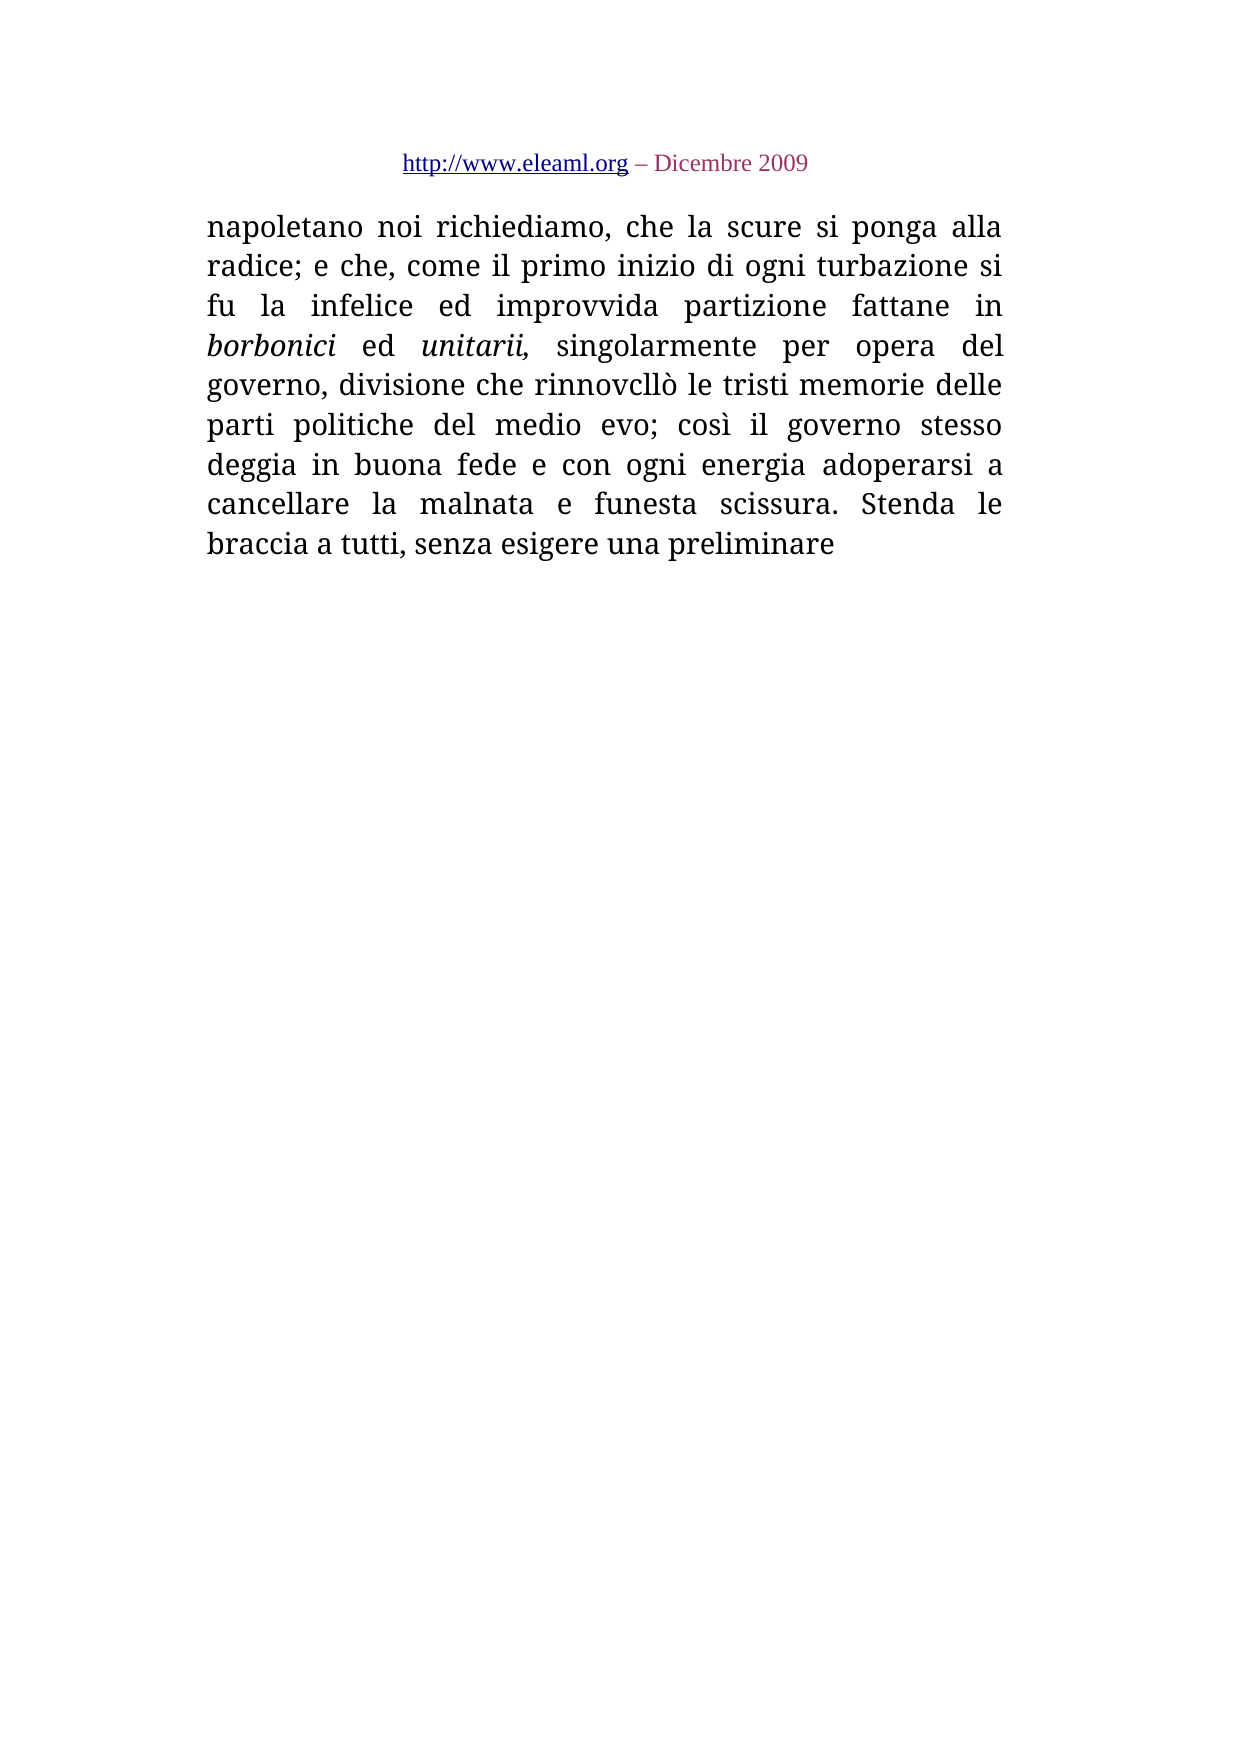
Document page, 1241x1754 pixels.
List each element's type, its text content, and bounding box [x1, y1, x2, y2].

text napoletano noi richiediamo, che la scure si ponga alla radice; e che, come il primo inizio di ogni turbazione si fu la infelice ed improvvida partizione fattane in borbonici ed unitarii, singolarmente per opera del governo, divisione che rinnovcllò le tristi memorie delle parti politiche del medio evo; così il governo stesso deggia in buona fede e con ogni energia adoperarsi a cancellare la malnata e funesta scissura. Stenda le braccia a tutti, senza esigere una preliminare [207, 206, 1004, 563]
